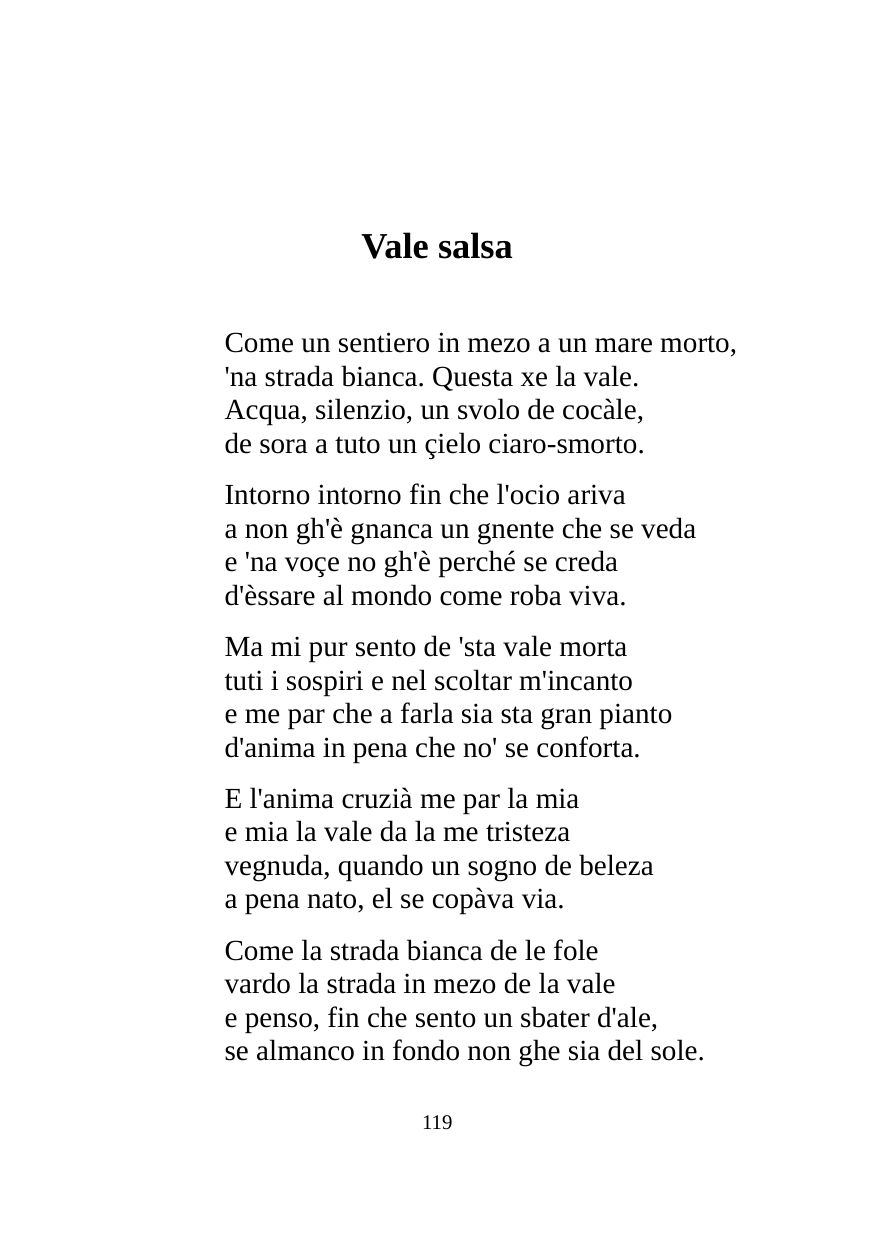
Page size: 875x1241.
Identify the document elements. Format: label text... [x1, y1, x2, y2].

text E l'anima cruzià me par la mia e mia la vale da la me tristeza vegnuda, quando un sogno de beleza a pena nato, el se copàva via. [224, 781, 768, 915]
text Come un sentiero in mezo a un mare morto, 'na strada bianca. Questa xe la vale. Acqua, silenzio, un svolo de cocàle, de sora a tuto un çielo ciaro-smorto. [224, 325, 768, 459]
text Ma mi pur sento de 'sta vale morta tuti i sospiri e nel scoltar m'incanto e me par che a farla sia sta gran pianto d'anima in pena che no' se conforta. [224, 629, 768, 763]
text Intorno intorno fin che l'ocio ariva a non gh'è gnanca un gnente che se veda e 'na voçe no gh'è perché se creda d'èssare al mondo come roba viva. [224, 477, 768, 611]
text Come la strada bianca de le fole vardo la strada in mezo de la vale e penso, fin che sento un sbater d'ale, se almanco in fondo non ghe sia del sole. [224, 933, 768, 1067]
subtitle Vale salsa [106, 224, 768, 266]
